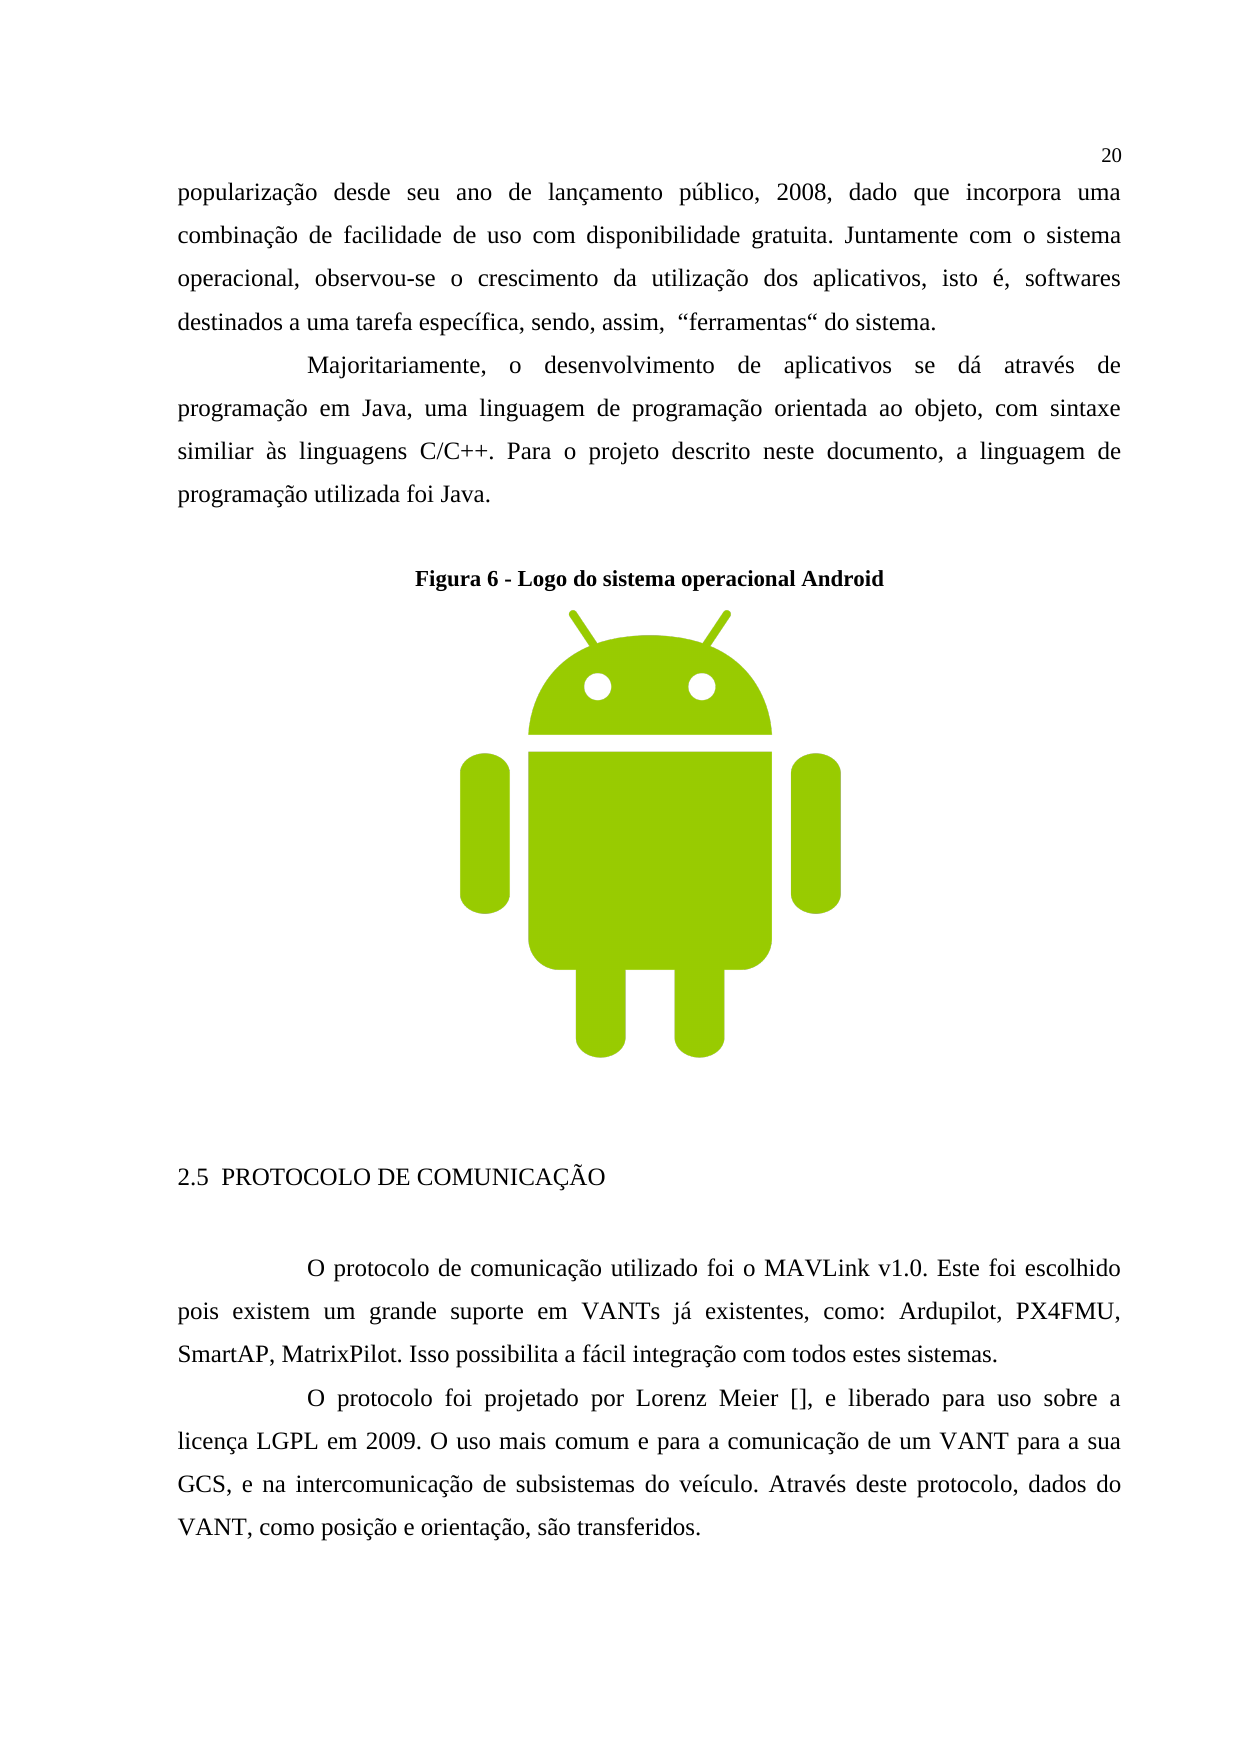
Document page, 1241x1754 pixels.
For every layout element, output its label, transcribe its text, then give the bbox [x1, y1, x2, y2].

text O protocolo foi projetado por Lorenz Meier [], e liberado para uso sobre a licença LGPL em 2009. O uso mais comum e para a comunicação de um VANT para a sua GCS, e na intercomunicação de subsistemas do veículo. Através deste protocolo, dados do VANT, como posição e orientação, são transferidos. [177, 1383, 1122, 1541]
picture [421, 604, 878, 1061]
text popularização desde seu ano de lançamento público, 2008, dado que incorpora uma combinação de facilidade de uso com disponibilidade gratuita. Juntamente com o sistema operacional, observou-se o crescimento da utilização dos aplicativos, isto é, softwares destinados a uma tarefa específica, sendo, assim, “ferramentas“ do sistema. [177, 177, 1122, 335]
text O protocolo de comunicação utilizado foi o MAVLink v1.0. Este foi escolhido pois existem um grande suporte em VANTs já existentes, como: Ardupilot, PX4FMU, SmartAP, MatrixPilot. Isso possibilita a fácil integração com todos estes sistemas. [177, 1253, 1122, 1368]
subtitle Protocolo de comunicação [177, 1162, 1122, 1191]
text Majoritariamente, o desenvolvimento de aplicativos se dá através de programação em Java, uma linguagem de programação orientada ao objeto, com sintaxe similiar às linguagens C/C++. Para o projeto descrito neste documento, a linguagem de programação utilizada foi Java. [177, 350, 1122, 508]
list Logo do sistema operacional Android [177, 565, 1122, 592]
